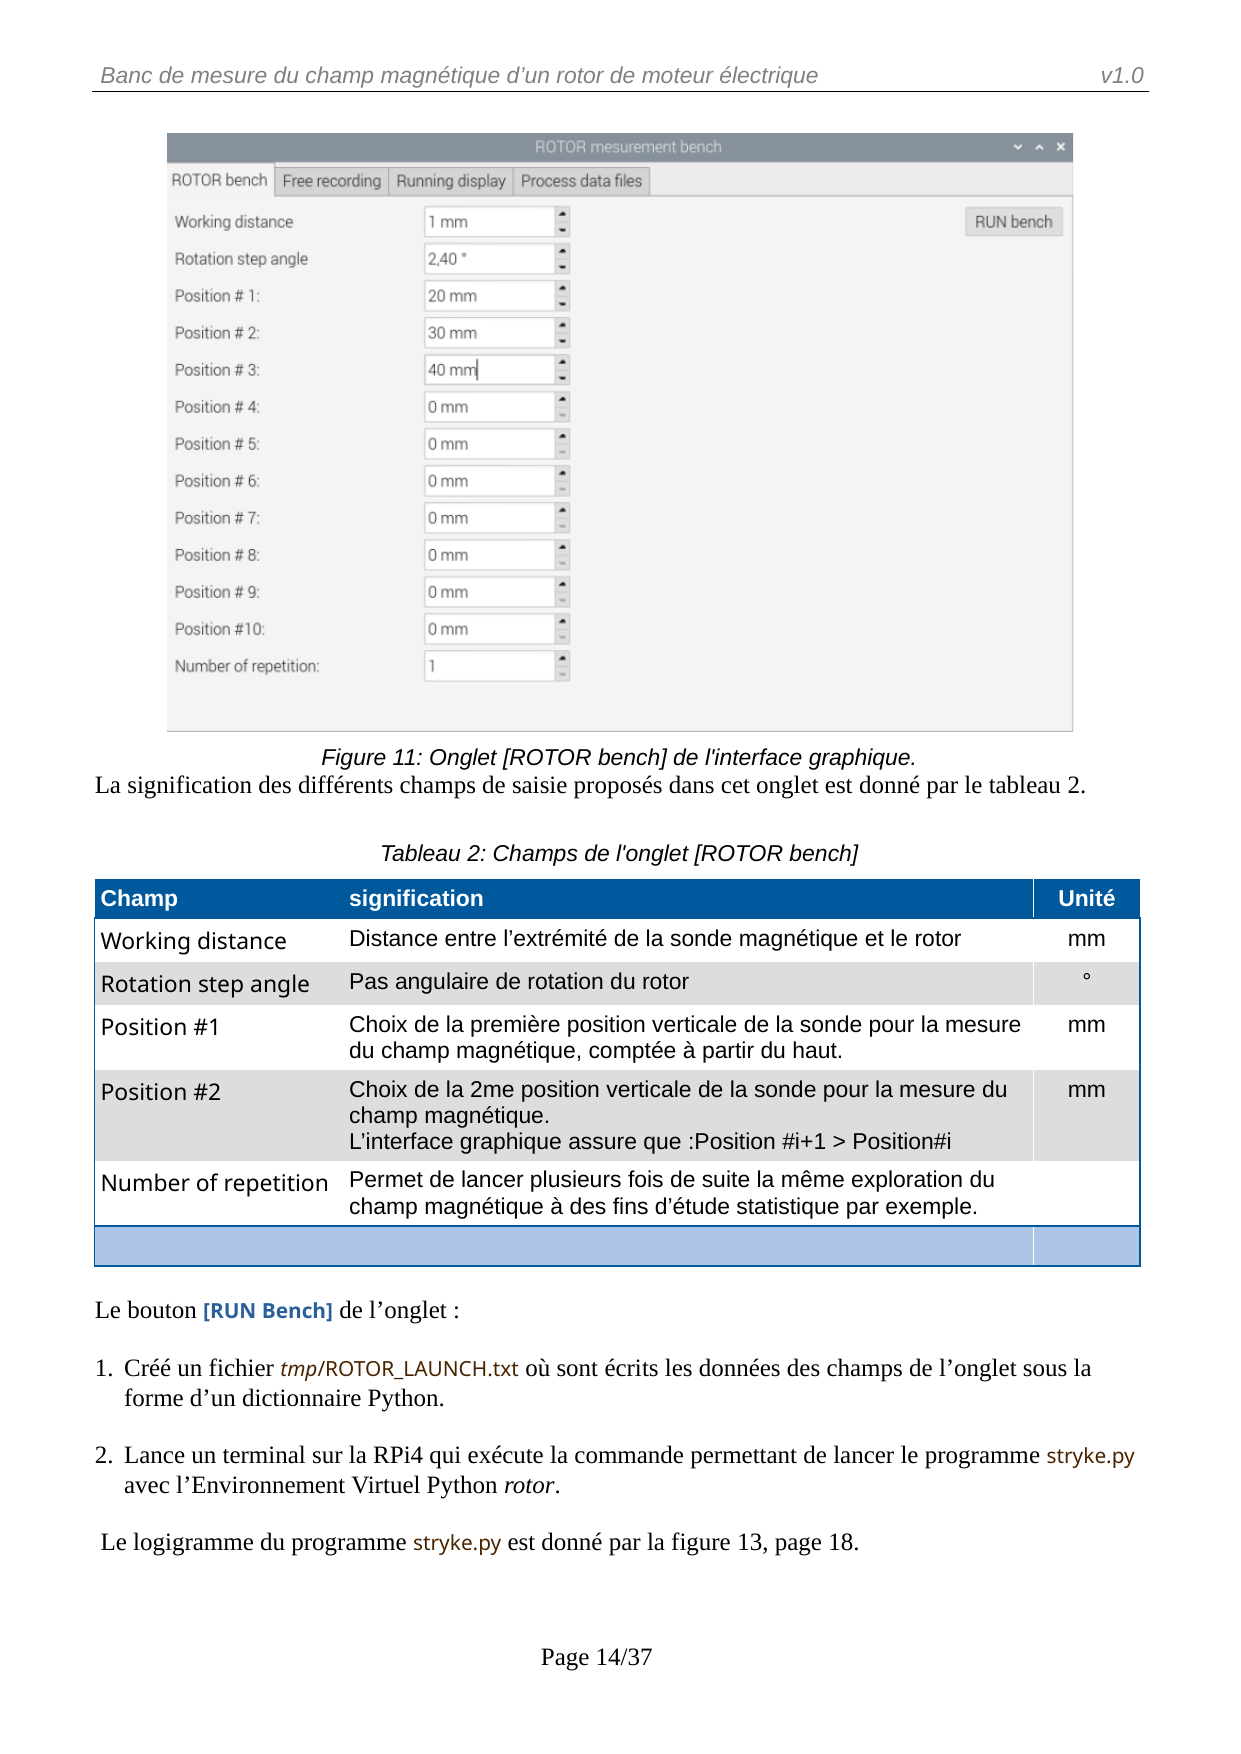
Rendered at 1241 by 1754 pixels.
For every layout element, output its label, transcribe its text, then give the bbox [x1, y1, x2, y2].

text Le bouton [RUN Bench] de l’onglet : [94, 1295, 1146, 1325]
table_cell Pas angulaire de rotation du rotor [343, 962, 1033, 1005]
table_header signification [343, 879, 1033, 917]
text Figure 11: Onglet [ROTOR bench] de l'interface graphique. [167, 732, 1073, 770]
table_cell mm [1034, 1070, 1139, 1161]
table_cell Permet de lancer plusieurs fois de suite la même exploration du champ magnétique à des fins d’étude statistique par exemple. [343, 1161, 1033, 1225]
list Créé un fichier tmp/ROTOR_LAUNCH.txt où sont écrits les données des champs de l’onglet sous la forme d’un dictionnaire Python. [94, 1353, 1146, 1440]
picture [167, 133, 1074, 732]
table_cell ° [1034, 962, 1139, 1005]
table_cell Position #1 [95, 1005, 343, 1069]
table_cell Number of repetition [95, 1161, 343, 1225]
table_cell Rotation step angle [95, 962, 343, 1005]
table_cell Position #2 [95, 1070, 343, 1161]
table_cell Distance entre l’extrémité de la sonde magnétique et le rotor [343, 919, 1033, 962]
table_cell mm [1034, 919, 1139, 962]
text La signification des différents champs de saisie proposés dans cet onglet est donné par le tableau 2. [94, 770, 1146, 799]
text Le logigramme du programme stryke.py est donné par la figure 13, page 16. [100, 1499, 1146, 1557]
list Lance un terminal sur la RPi4 qui exécute la commande permettant de lancer le programme stryke.py avec l’Environnement Virtuel Python rotor. [94, 1440, 1146, 1499]
table_cell [1034, 1227, 1139, 1265]
table_cell Working distance [95, 919, 343, 962]
table_cell [1034, 1161, 1139, 1225]
table_header Champ [95, 879, 343, 917]
table_cell Choix de la première position verticale de la sonde pour la mesure du champ magnétique, comptée à partir du haut. [343, 1005, 1033, 1069]
table_header Unité [1034, 879, 1140, 917]
table_cell mm [1034, 1005, 1139, 1069]
table_cell Choix de la 2me position verticale de la sonde pour la mesure du champ magnétique. L’interface graphique assure que :Position #i+1 > Position#i [343, 1070, 1033, 1161]
table_cell [343, 1227, 1033, 1265]
table_cell [95, 1227, 343, 1265]
text Tableau 2: Champs de l'onglet [ROTOR bench] [94, 840, 1146, 866]
